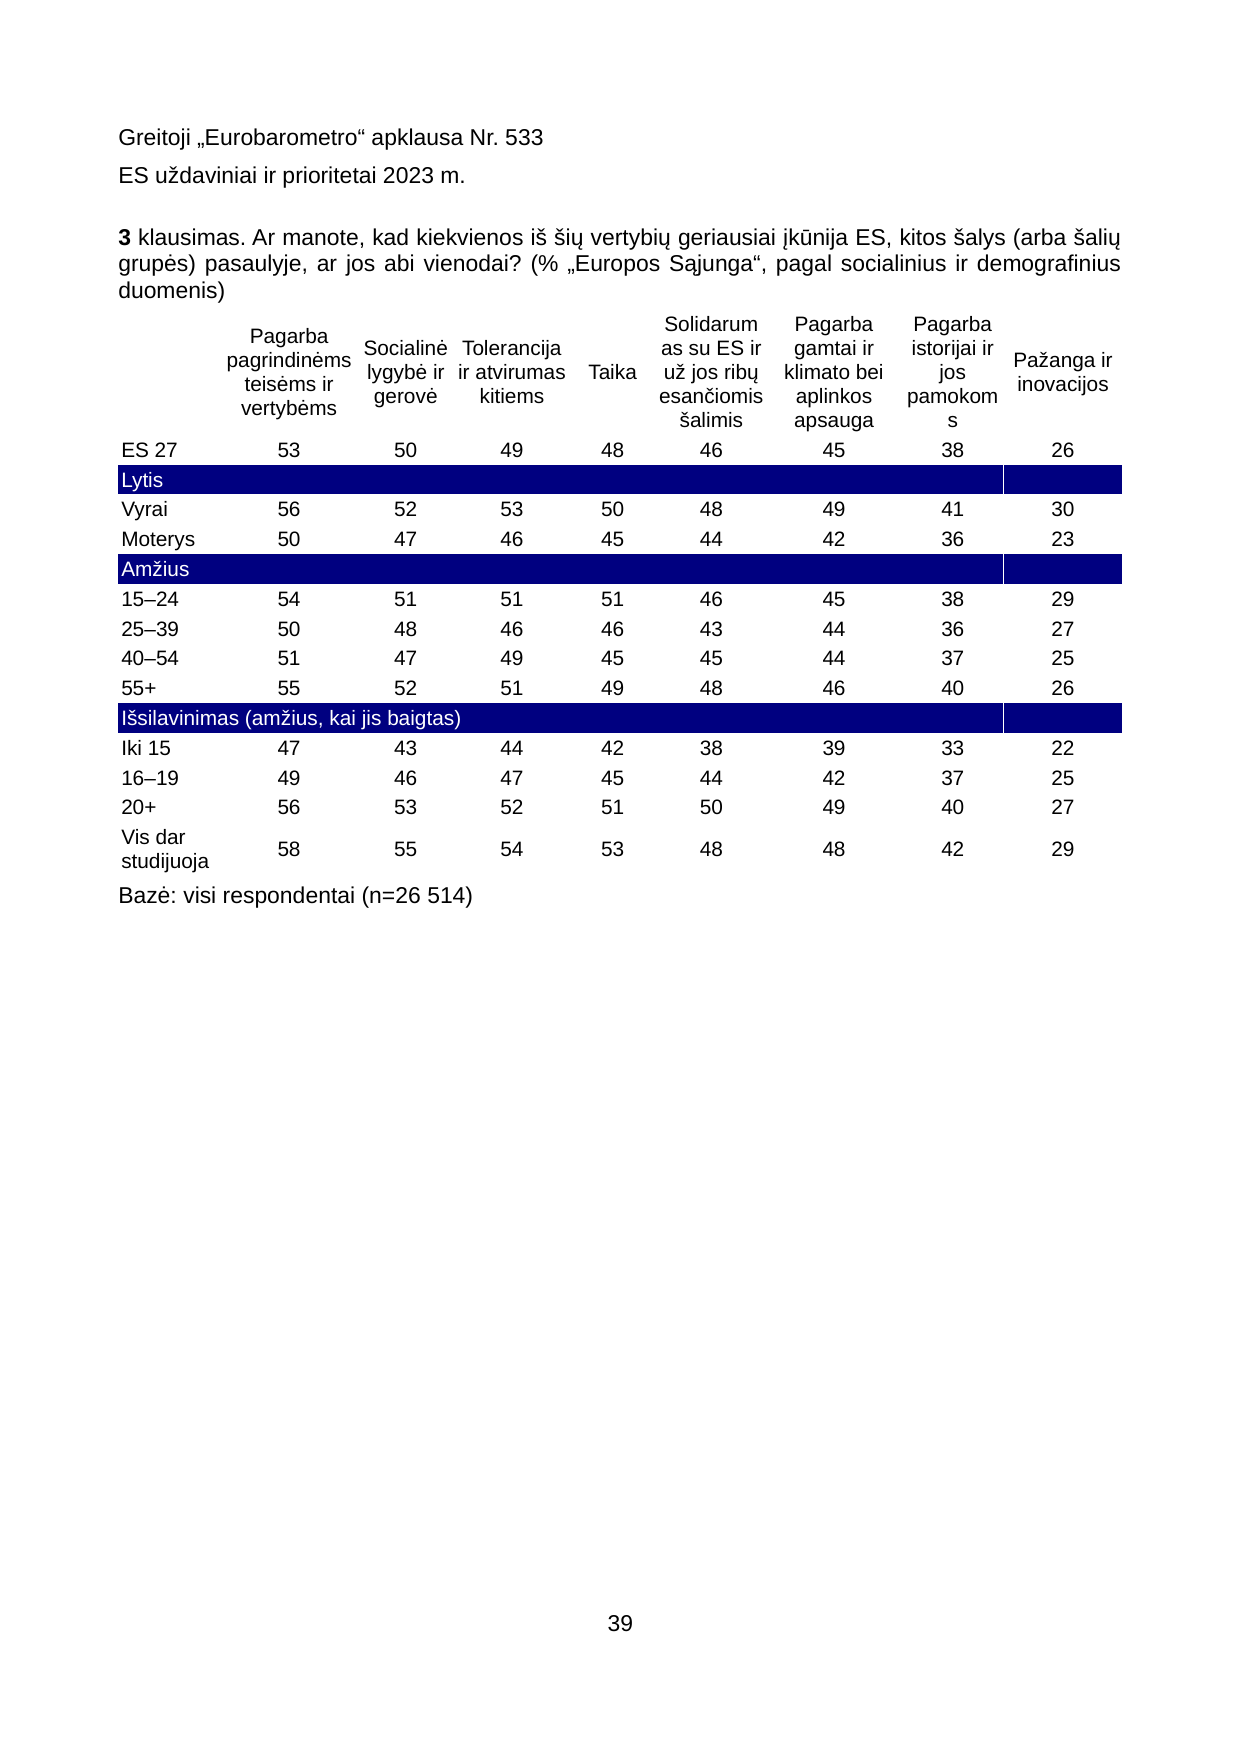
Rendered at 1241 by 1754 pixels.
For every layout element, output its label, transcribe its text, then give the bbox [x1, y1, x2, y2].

table_cell 40 [901, 792, 1003, 822]
table_cell 46 [656, 435, 766, 464]
table_cell Moterys [118, 524, 221, 554]
table_cell [901, 465, 1003, 494]
table_cell 48 [569, 435, 656, 464]
table_cell 49 [455, 643, 569, 673]
table_cell 51 [455, 584, 569, 613]
table_cell 37 [901, 763, 1003, 792]
table_cell 33 [901, 733, 1003, 762]
table_cell 51 [221, 643, 356, 673]
table_header Pagarba gamtai ir klimato bei aplinkos apsauga [766, 309, 901, 435]
table_cell 46 [656, 584, 766, 613]
table_cell 42 [901, 822, 1003, 876]
table_header Tolerancija ir atvirumas kitiems [455, 309, 569, 435]
table_header Taika [569, 309, 656, 435]
table_cell 47 [221, 733, 356, 762]
table_cell 16–19 [118, 763, 221, 792]
table_cell 50 [221, 614, 356, 643]
table_cell [569, 465, 656, 494]
table_cell 54 [455, 822, 569, 876]
table_cell 56 [221, 792, 356, 822]
table_cell [656, 554, 766, 584]
table_cell 48 [766, 822, 901, 876]
table_cell 49 [766, 792, 901, 822]
table_cell 42 [569, 733, 656, 762]
table_cell 48 [656, 673, 766, 703]
table_cell 49 [569, 673, 656, 703]
table_cell 49 [766, 494, 901, 524]
table_cell 52 [455, 792, 569, 822]
table_cell 51 [356, 584, 454, 613]
table_cell 26 [1004, 435, 1122, 464]
table_cell 45 [656, 643, 766, 673]
table_cell 27 [1004, 792, 1122, 822]
table_cell 49 [455, 435, 569, 464]
table_cell Vyrai [118, 494, 221, 524]
table_cell 53 [569, 822, 656, 876]
table_cell 36 [901, 524, 1003, 554]
table_cell 46 [766, 673, 901, 703]
table_cell 48 [356, 614, 454, 643]
table_cell 20+ [118, 792, 221, 822]
table_cell [569, 554, 656, 584]
table_cell 51 [455, 673, 569, 703]
table_cell [1004, 703, 1122, 733]
table_cell 50 [569, 494, 656, 524]
table_header Socialinė lygybė ir gerovė [356, 309, 454, 435]
table_cell [901, 703, 1003, 733]
table_cell 23 [1004, 524, 1122, 554]
table_cell 15–24 [118, 584, 221, 613]
table_cell 36 [901, 614, 1003, 643]
table_cell 45 [569, 643, 656, 673]
table_cell 44 [656, 763, 766, 792]
table_cell 53 [221, 435, 356, 464]
table_cell 44 [766, 614, 901, 643]
table_cell [569, 703, 656, 733]
table_cell 43 [356, 733, 454, 762]
table_cell 42 [766, 763, 901, 792]
text 3 klausimas. Ar manote, kad kiekvienos iš šių vertybių geriausiai įkūnija ES, kitos šalys (arba šalių grupės) pasaulyje, ar jos abi vienodai? (% „Europos Sąjunga“, pagal socialinius ir demografinius duomenis) [118, 224, 1122, 303]
table_cell 37 [901, 643, 1003, 673]
table_cell [1004, 554, 1122, 584]
table_cell [766, 465, 901, 494]
table_cell 50 [221, 524, 356, 554]
table_cell 58 [221, 822, 356, 876]
table_cell 46 [569, 614, 656, 643]
table_header Pažanga ir inovacijos [1004, 309, 1122, 435]
table_cell 55 [356, 822, 454, 876]
table_cell 46 [356, 763, 454, 792]
text Bazė: visi respondentai (n=26 514) [118, 882, 1122, 908]
table_cell 26 [1004, 673, 1122, 703]
table_header [118, 309, 221, 435]
table_cell 51 [569, 584, 656, 613]
table_cell 48 [656, 822, 766, 876]
table_cell 56 [221, 494, 356, 524]
table_cell 38 [656, 733, 766, 762]
table_cell 45 [569, 524, 656, 554]
table_cell 45 [766, 584, 901, 613]
table_cell 50 [656, 792, 766, 822]
table_cell 38 [901, 435, 1003, 464]
table_cell [901, 554, 1003, 584]
table_cell 29 [1004, 584, 1122, 613]
table_cell 52 [356, 673, 454, 703]
table_cell 46 [455, 614, 569, 643]
table_cell 45 [766, 435, 901, 464]
table_cell 55+ [118, 673, 221, 703]
table_cell 41 [901, 494, 1003, 524]
table_cell 42 [766, 524, 901, 554]
table_cell 47 [455, 763, 569, 792]
table_cell 51 [569, 792, 656, 822]
table_cell 25 [1004, 643, 1122, 673]
table_cell [1004, 465, 1122, 494]
table_cell 53 [455, 494, 569, 524]
table_cell 30 [1004, 494, 1122, 524]
table_cell Vis dar studijuoja [118, 822, 221, 876]
table_header Solidarumas su ES ir už jos ribų esančiomis šalimis [656, 309, 766, 435]
table_cell 39 [766, 733, 901, 762]
table_header Pagarba pagrindinėms teisėms ir vertybėms [221, 309, 356, 435]
table_cell [656, 465, 766, 494]
table_cell 48 [656, 494, 766, 524]
table_cell 40–54 [118, 643, 221, 673]
table_cell 55 [221, 673, 356, 703]
table_cell Išsilavinimas (amžius, kai jis baigtas) [118, 703, 569, 733]
table_cell 25 [1004, 763, 1122, 792]
table_cell 44 [766, 643, 901, 673]
table_cell 54 [221, 584, 356, 613]
table_cell 50 [356, 435, 454, 464]
table_cell [656, 703, 766, 733]
table_cell 25–39 [118, 614, 221, 643]
table_cell 45 [569, 763, 656, 792]
table_cell 22 [1004, 733, 1122, 762]
table_cell [766, 554, 901, 584]
table_cell 47 [356, 524, 454, 554]
table_cell 53 [356, 792, 454, 822]
table_cell 27 [1004, 614, 1122, 643]
table_cell 44 [455, 733, 569, 762]
table_cell ES 27 [118, 435, 221, 464]
table_cell 29 [1004, 822, 1122, 876]
table_cell 52 [356, 494, 454, 524]
table_cell [766, 703, 901, 733]
table_cell 38 [901, 584, 1003, 613]
table_cell Iki 15 [118, 733, 221, 762]
table_cell Lytis [118, 465, 569, 494]
table_cell 44 [656, 524, 766, 554]
table_cell Amžius [118, 554, 569, 584]
table_cell 47 [356, 643, 454, 673]
table_cell 46 [455, 524, 569, 554]
table_cell 49 [221, 763, 356, 792]
table_cell 40 [901, 673, 1003, 703]
table_cell 43 [656, 614, 766, 643]
table_header Pagarba istorijai ir jos pamokoms [901, 309, 1003, 435]
